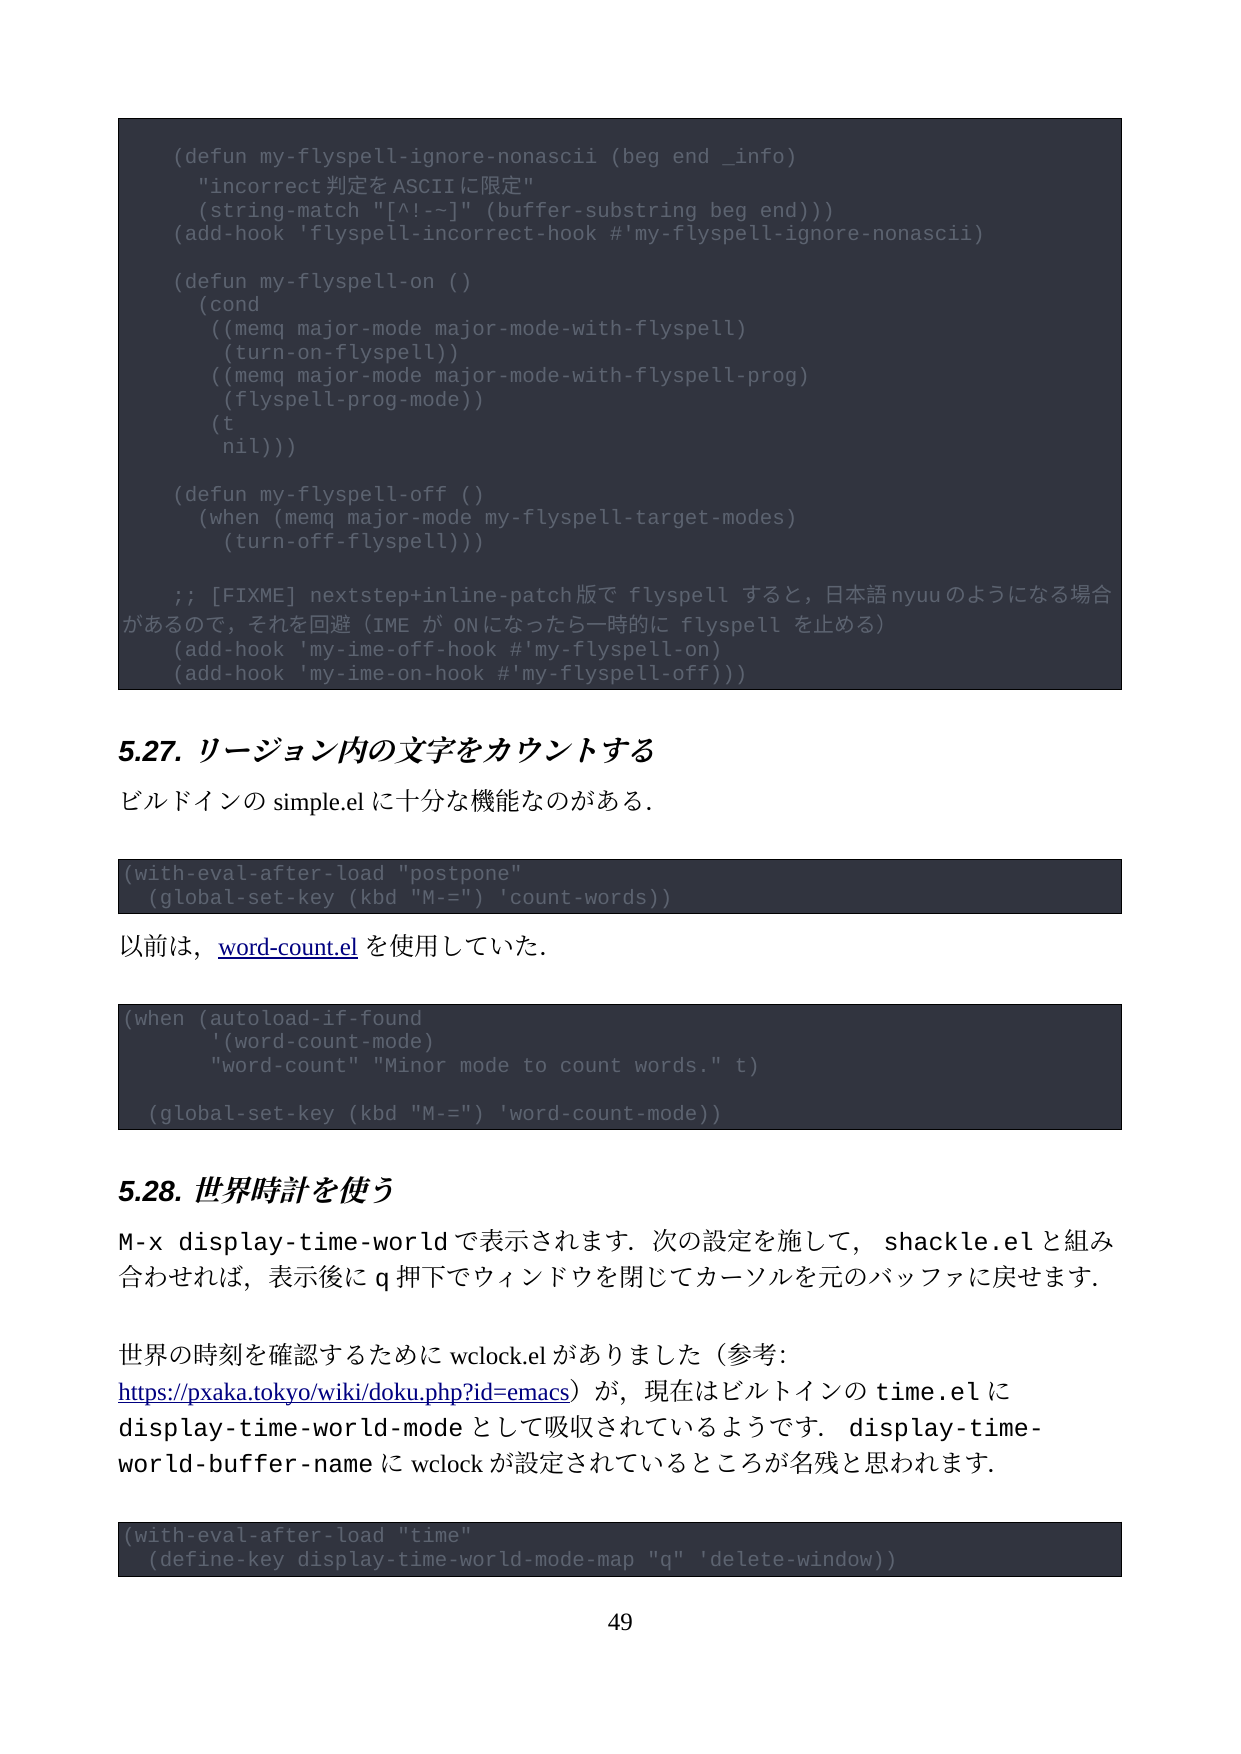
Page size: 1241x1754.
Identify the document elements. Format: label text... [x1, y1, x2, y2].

text (flyspell-prog-mode)) [119, 385, 1121, 409]
text (when (memq major-mode my-flyspell-target-modes) [119, 503, 1121, 527]
text (with-eval-after-load "postpone" [119, 860, 1121, 883]
text '(word-count-mode) [119, 1028, 1121, 1051]
text (turn-off-flyspell))) [119, 527, 1121, 551]
text nil))) [119, 432, 1121, 456]
text (global-set-key (kbd "M-=") 'count-words)) [119, 883, 1121, 913]
text (add-hook 'my-ime-on-hook #'my-flyspell-off))) [119, 659, 1121, 689]
text ビルドインの simple.el に十分な機能なのがある． [118, 782, 1122, 847]
text (global-set-key (kbd "M-=") 'word-count-mode)) [119, 1098, 1121, 1129]
text (turn-on-flyspell)) [119, 338, 1121, 361]
text (defun my-flyspell-ignore-nonascii (beg end _info) [119, 142, 1121, 165]
text (t [119, 409, 1121, 432]
text 世界の時刻を確認するために wclock.el がありました（参考：https://pxaka.tokyo/wiki/doku.php?id=emacs）が，現在はビルトインの time.el に display-time-world-mode として吸収されているようです． display-time-world-buffer-name に wclock が設定されているところが名残と思われます． [118, 1336, 1122, 1509]
text (add-hook 'flyspell-incorrect-hook #'my-flyspell-ignore-nonascii) [119, 219, 1121, 243]
text (defun my-flyspell-on () [119, 267, 1121, 290]
text ((memq major-mode major-mode-with-flyspell) [119, 314, 1121, 338]
text (when (autoload-if-found [119, 1005, 1121, 1028]
text (cond [119, 290, 1121, 314]
subtitle リージョン内の文字をカウントする [118, 728, 1122, 769]
text "incorrect判定をASCIIに限定" [119, 165, 1121, 196]
subtitle 世界時計を使う [118, 1167, 1122, 1209]
text M-x display-time-world で表示されます．次の設定を施して， shackle.el と組み合わせれば，表示後に q 押下でウィンドウを閉じてカーソルを元のバッファに戻せます． [118, 1222, 1122, 1323]
text ;; [FIXME] nextstep+inline-patch版で flyspell すると，日本語nyuuのようになる場合があるので，それを回避（IME が ONになったら一時的に flyspell を止める） [119, 574, 1121, 635]
text (string-match "[^!-~]" (buffer-substring beg end))) [119, 196, 1121, 219]
text "word-count" "Minor mode to count words." t) [119, 1051, 1121, 1075]
text (defun my-flyspell-off () [119, 479, 1121, 503]
text ((memq major-mode major-mode-with-flyspell-prog) [119, 361, 1121, 385]
text 以前は，word-count.el を使用していた． [118, 927, 1122, 991]
text (add-hook 'my-ime-off-hook #'my-flyspell-on) [119, 635, 1121, 659]
text (define-key display-time-world-mode-map "q" 'delete-window)) [119, 1545, 1121, 1576]
text (with-eval-after-load "time" [119, 1523, 1121, 1545]
